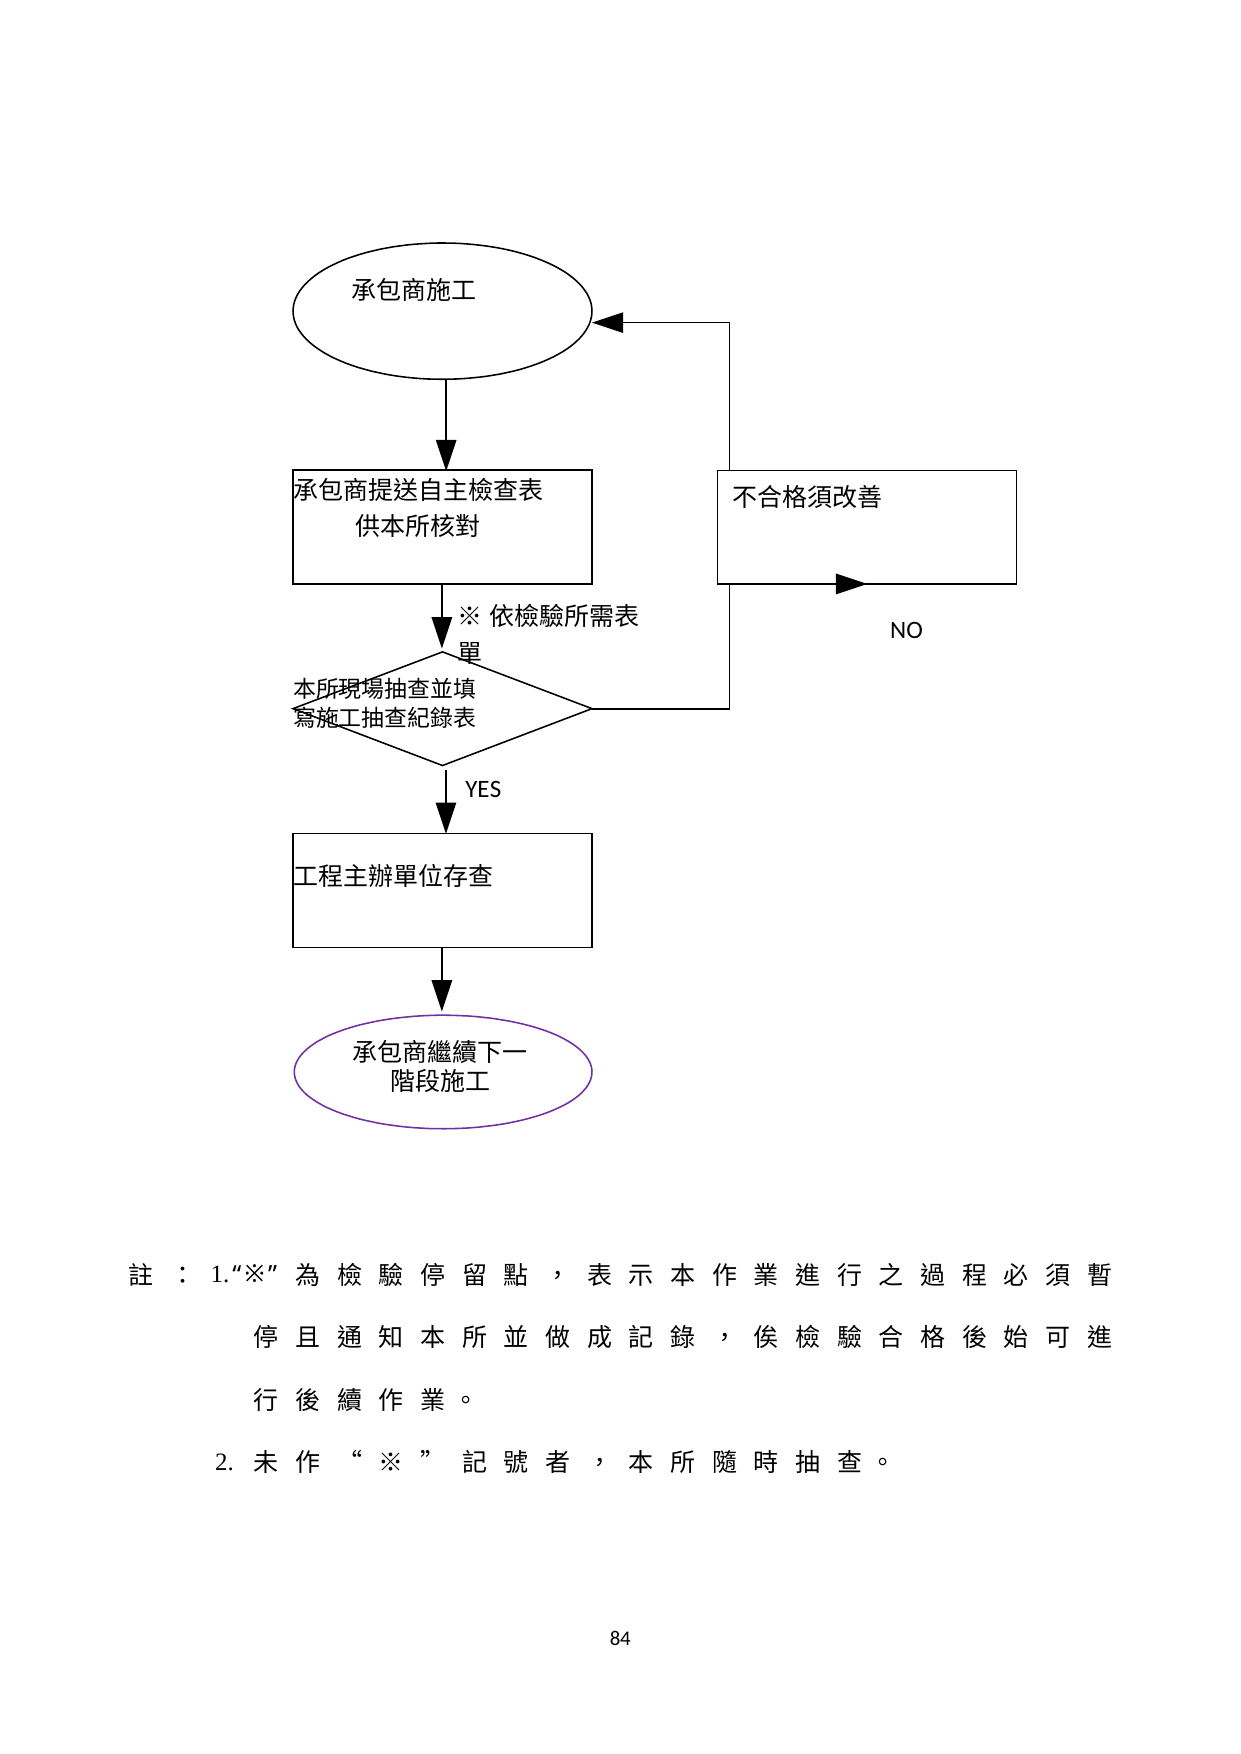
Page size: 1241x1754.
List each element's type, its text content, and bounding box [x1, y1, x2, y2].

text 2.未作“※”記號者，本所隨時抽查。 [179, 1419, 1120, 1482]
text 註：1.“※”為檢驗停留點，表示本作業進行之過程必須暫停且通知本所並做成記錄，俟檢驗合格後始可進行後續作業。 [120, 1232, 1120, 1419]
